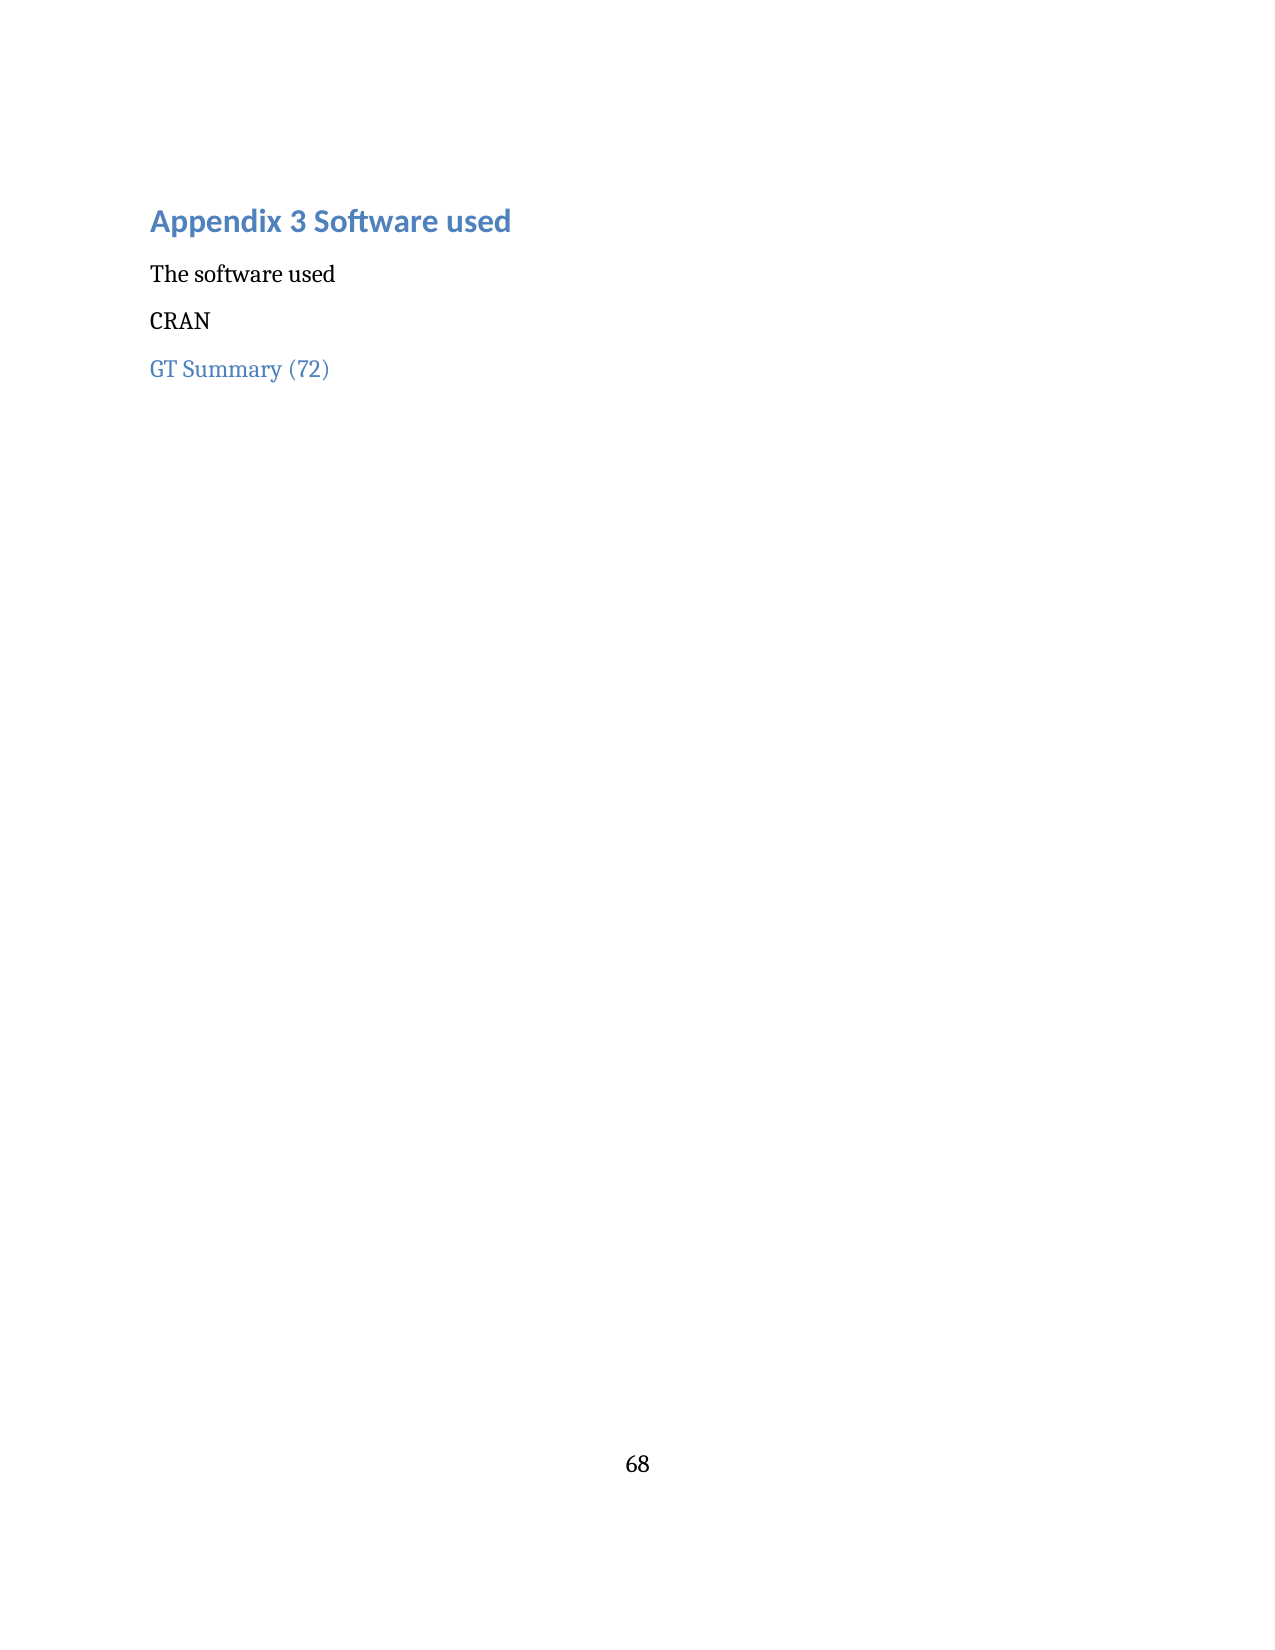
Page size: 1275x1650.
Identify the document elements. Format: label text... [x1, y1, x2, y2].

subtitle Appendix 3 Software used [150, 200, 1125, 241]
text CRAN [150, 307, 1125, 336]
text The software used [150, 259, 1125, 288]
text GT Summary (72) [150, 354, 1125, 383]
